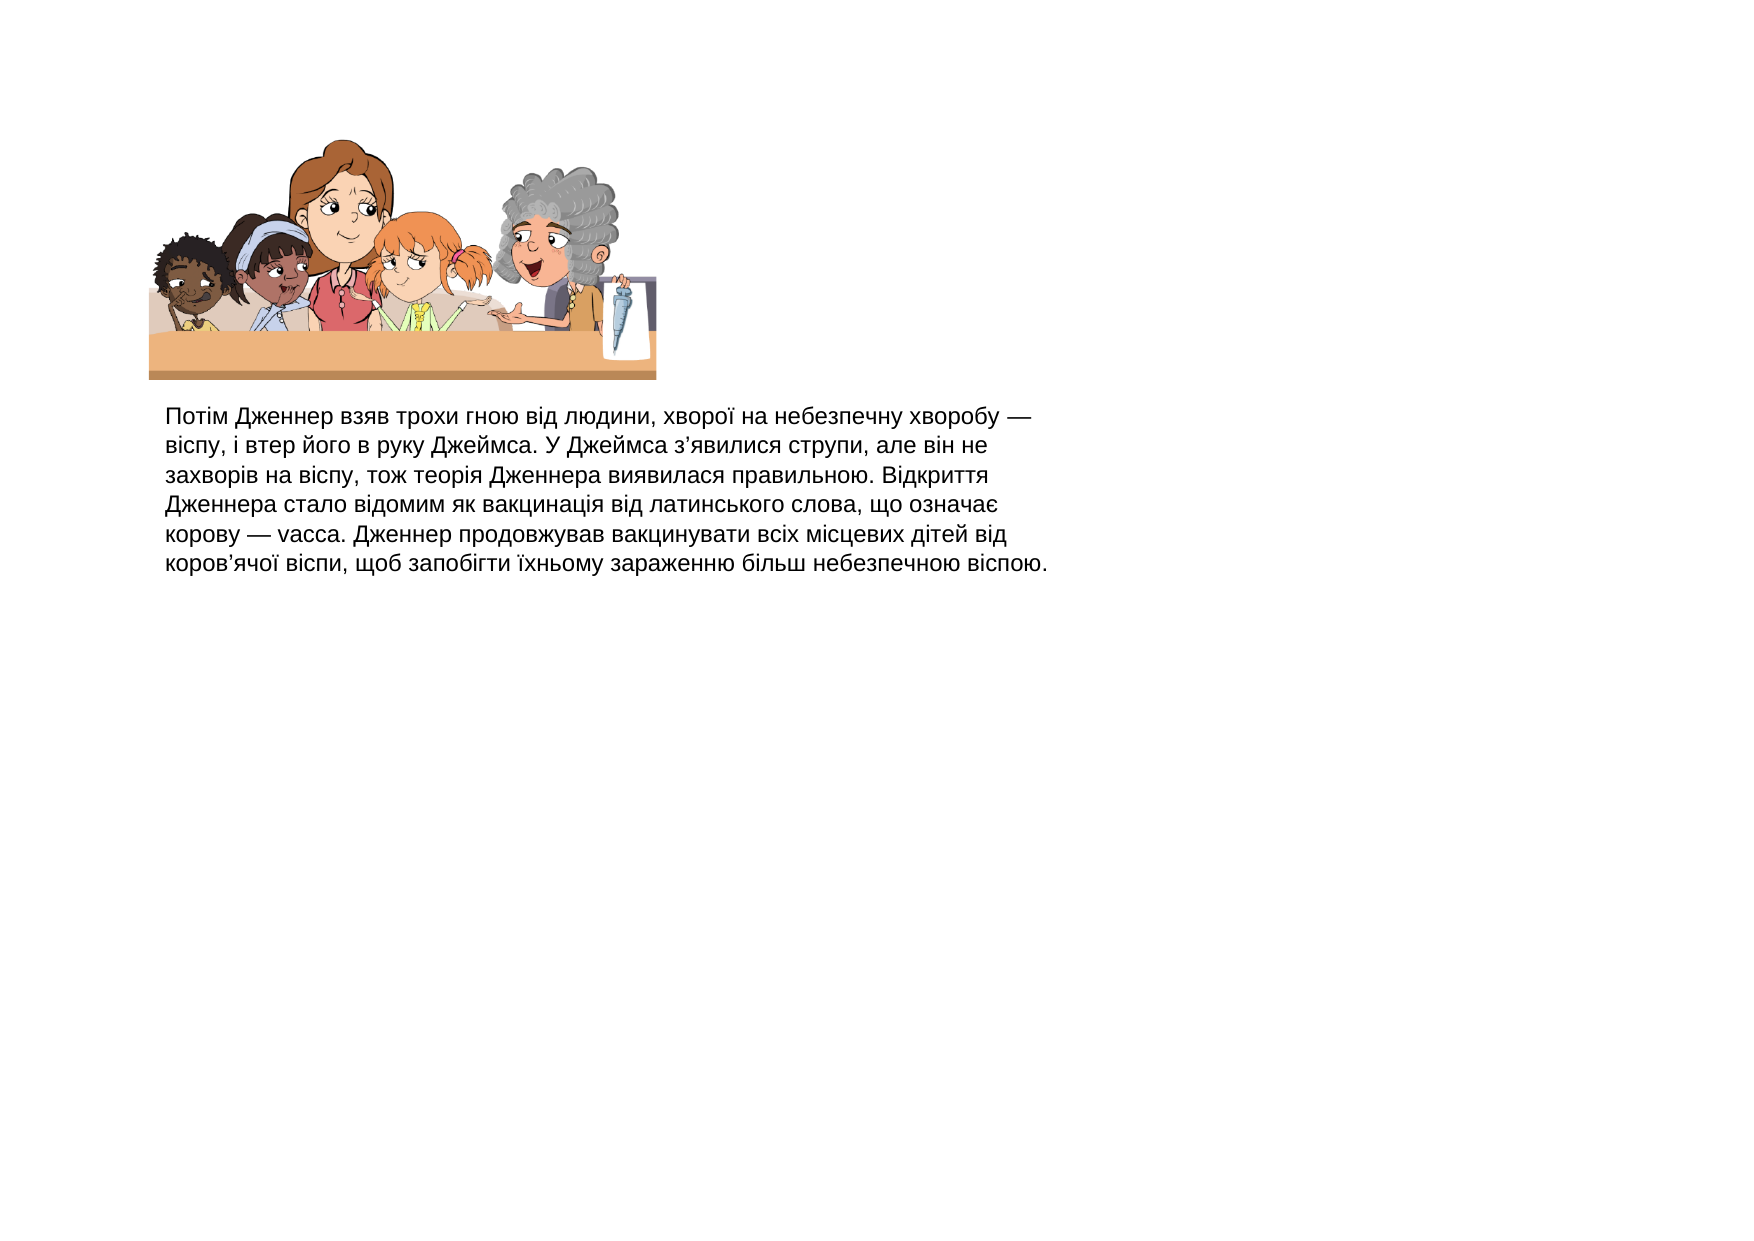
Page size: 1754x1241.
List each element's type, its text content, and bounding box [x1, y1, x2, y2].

text Потім Дженнер взяв трохи гною від людини, хворої на небезпечну хворобу — віспу, і втер його в руку Джеймса. У Джеймса з’явилися струпи, але він не захворів на віспу, тож теорія Дженнера виявилася правильною. Відкриття Дженнера стало відомим як вакцинація від латинського слова, що означає корову — vacca. Дженнер продовжував вакцинувати всіх місцевих дітей від коров’ячої віспи, щоб запобігти їхньому зараженню більш небезпечною віспою. [165, 402, 1055, 577]
